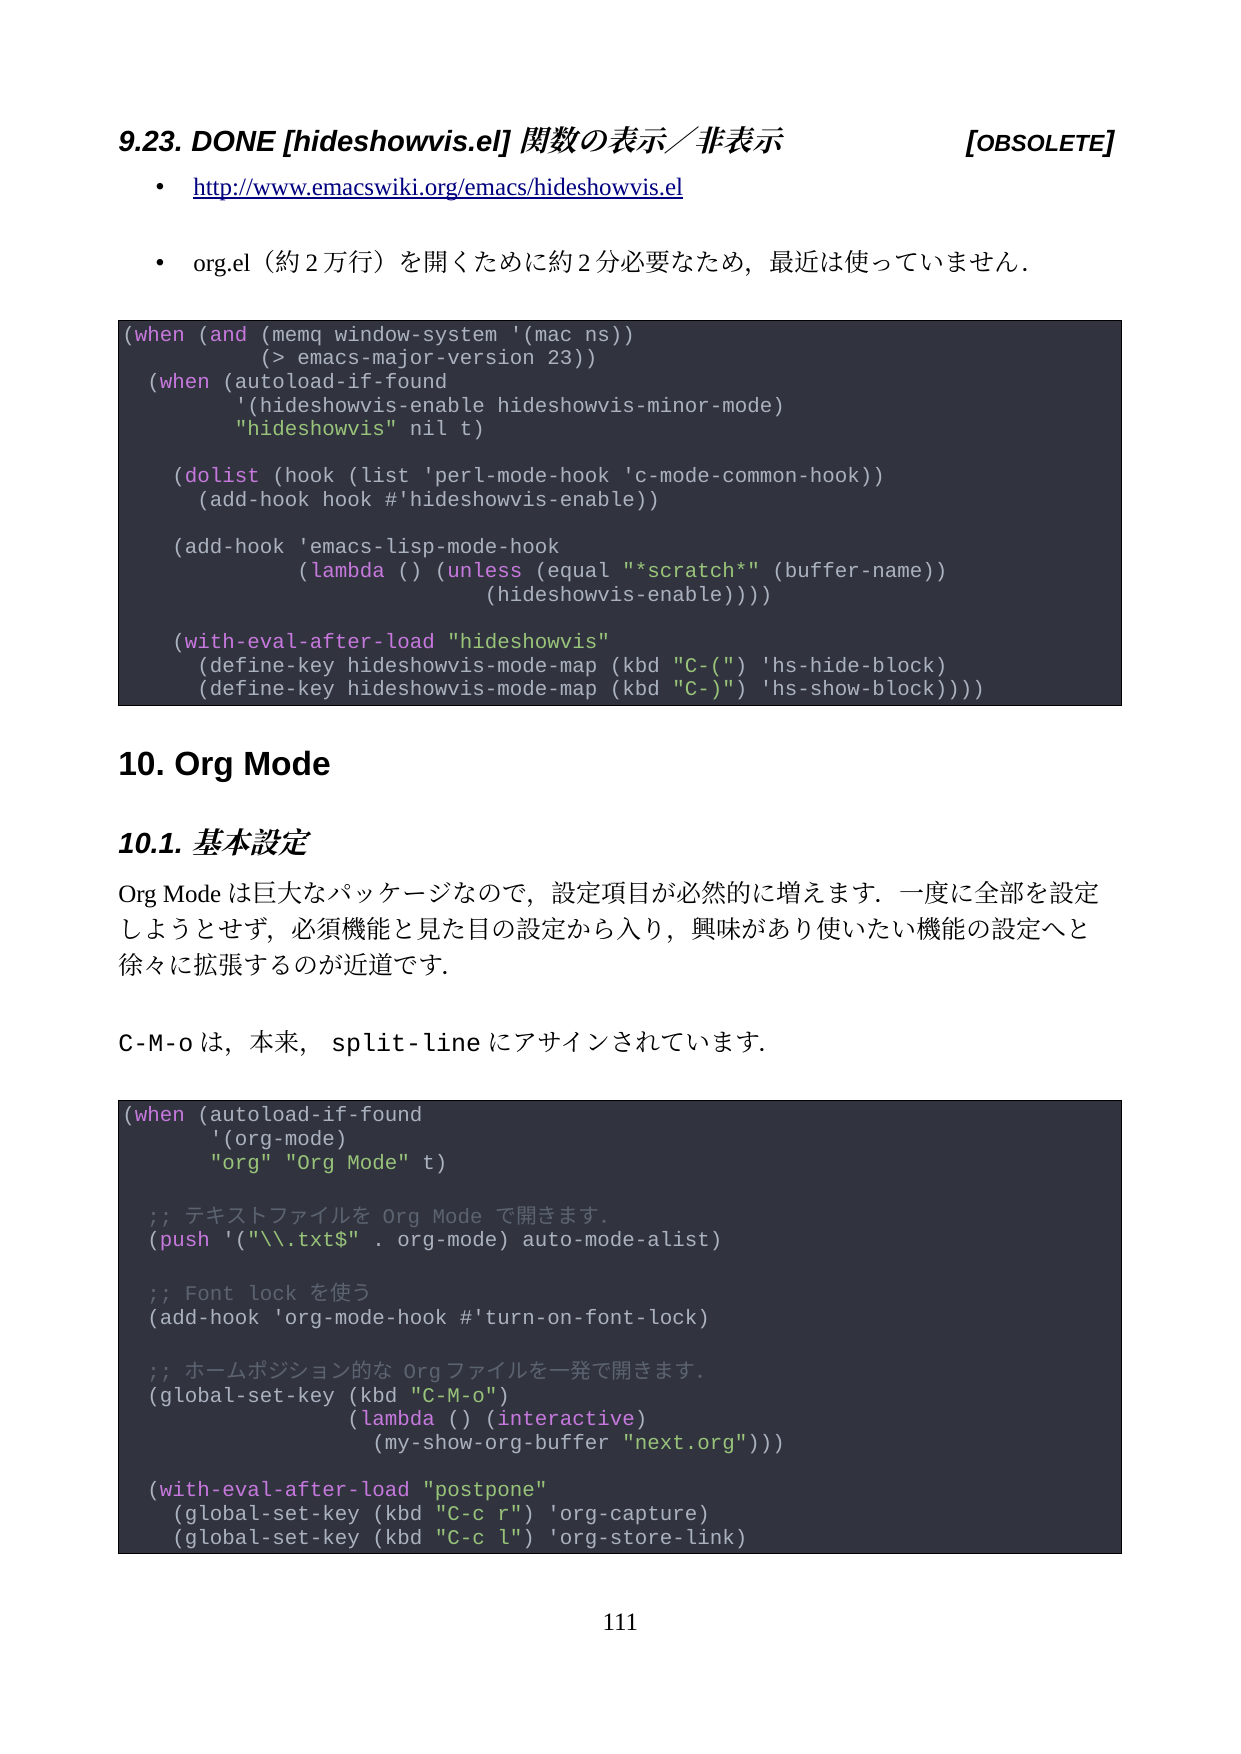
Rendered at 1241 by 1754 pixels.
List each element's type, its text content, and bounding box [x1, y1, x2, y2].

text ;; Font lock を使う [119, 1273, 1121, 1303]
text (push '("\\.txt$" . org-mode) auto-mode-alist) [119, 1225, 1121, 1249]
text (when (autoload-if-found [119, 367, 1121, 391]
text (lambda () (unless (equal "*scratch*" (buffer-name)) [119, 556, 1121, 580]
text (add-hook hook #'hideshowvis-enable)) [119, 485, 1121, 509]
text "org" "Org Mode" t) [119, 1148, 1121, 1171]
subtitle Org Mode [118, 743, 1122, 782]
text (my-show-org-buffer "next.org"))) [119, 1428, 1121, 1452]
text '(hideshowvis-enable hideshowvis-minor-mode) [119, 391, 1121, 414]
text (hideshowvis-enable)))) [119, 580, 1121, 603]
text (global-set-key (kbd "C-M-o") [119, 1381, 1121, 1404]
text (> emacs-major-version 23)) [119, 343, 1121, 367]
subtitle DONE [hideshowvis.el] 関数の表示／非表示 [obsolete] [118, 118, 1122, 160]
text (add-hook 'org-mode-hook #'turn-on-font-lock) [119, 1303, 1121, 1327]
text (lambda () (interactive) [119, 1404, 1121, 1428]
text Org Mode は巨大なパッケージなので，設定項目が必然的に増えます．一度に全部を設定しようとせず，必須機能と見た目の設定から入り，興味があり使いたい機能の設定へと徐々に拡張するのが近道です． [118, 874, 1122, 1010]
list org.el（約2万行）を開くために約2分必要なため，最近は使っていません． [156, 242, 1122, 307]
list http://www.emacswiki.org/emacs/hideshowvis.el [156, 172, 1122, 230]
text (with-eval-after-load "postpone" [119, 1475, 1121, 1499]
text ;; テキストファイルを Org Mode で開きます． [119, 1195, 1121, 1225]
text (with-eval-after-load "hideshowvis" [119, 627, 1121, 651]
text (define-key hideshowvis-mode-map (kbd "C-(") 'hs-hide-block) [119, 651, 1121, 674]
text "hideshowvis" nil t) [119, 414, 1121, 438]
text (global-set-key (kbd "C-c l") 'org-store-link) [119, 1523, 1121, 1553]
text (when (and (memq window-system '(mac ns)) [119, 321, 1121, 343]
text C-M-o は，本来， split-line にアサインされています． [118, 1023, 1122, 1088]
text (global-set-key (kbd "C-c r") 'org-capture) [119, 1499, 1121, 1523]
text (dolist (hook (list 'perl-mode-hook 'c-mode-common-hook)) [119, 462, 1121, 485]
text ;; ホームポジション的な Orgファイルを一発で開きます． [119, 1350, 1121, 1381]
text (when (autoload-if-found [119, 1101, 1121, 1124]
text (define-key hideshowvis-mode-map (kbd "C-)") 'hs-show-block)))) [119, 674, 1121, 705]
subtitle 基本設定 [118, 819, 1122, 861]
text '(org-mode) [119, 1124, 1121, 1148]
text (add-hook 'emacs-lisp-mode-hook [119, 532, 1121, 556]
